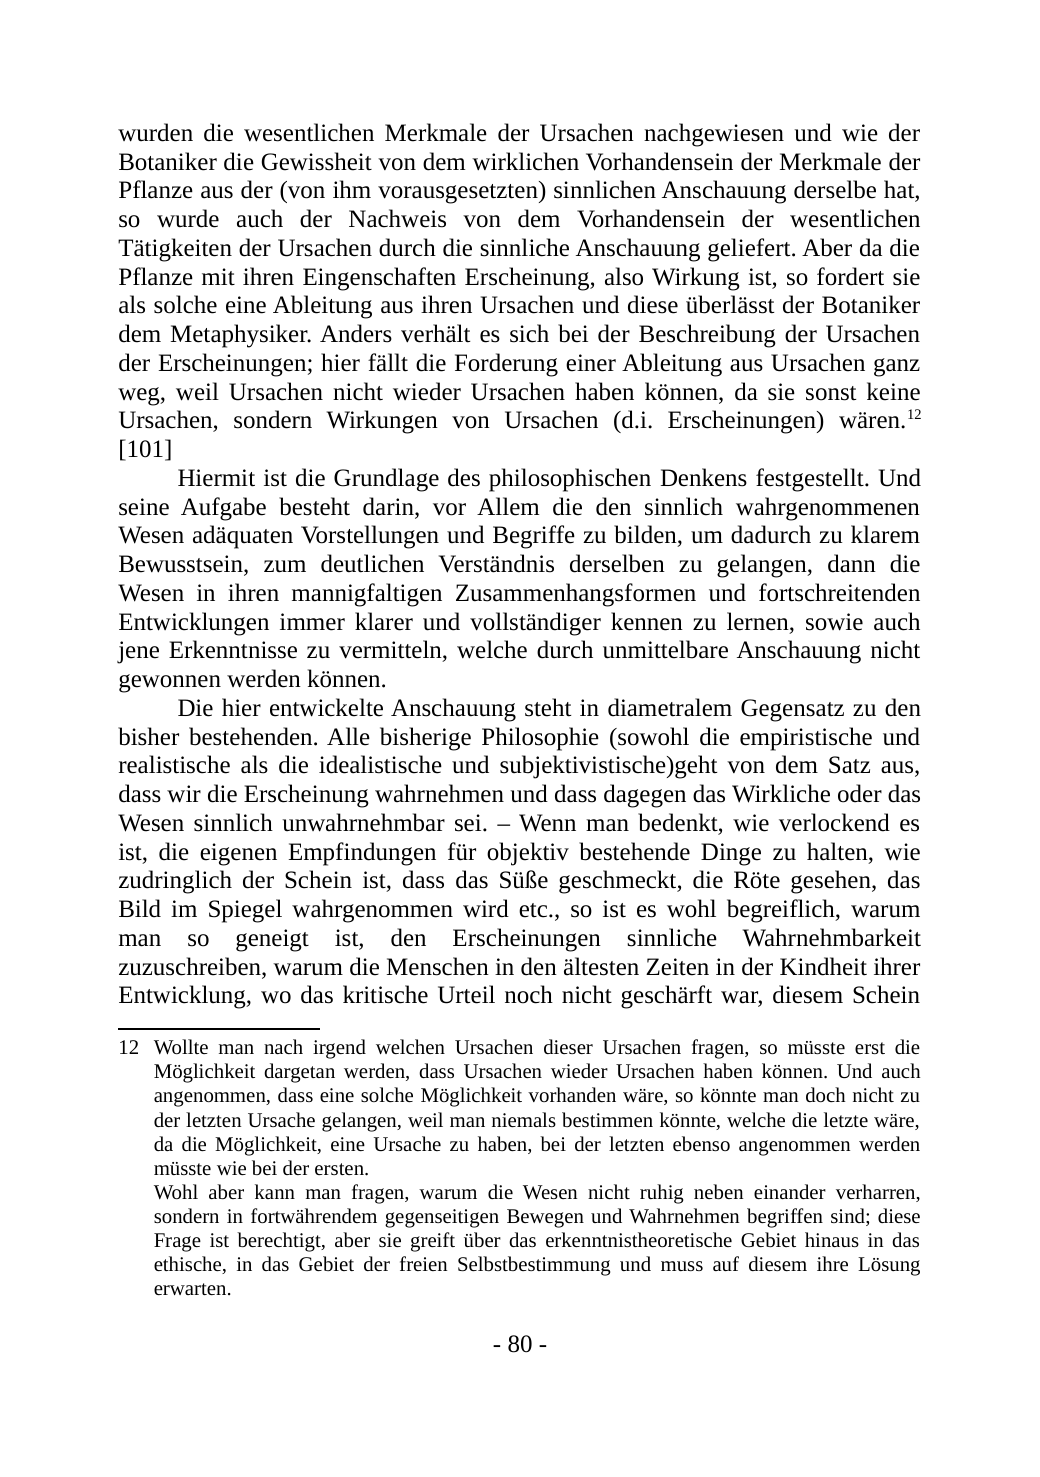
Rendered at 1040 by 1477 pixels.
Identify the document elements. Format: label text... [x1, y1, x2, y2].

text wurden die wesentlichen Merkmale der Ursachen nachgewiesen und wie der Botaniker die Gewissheit von dem wirklichen Vorhandensein der Merkmale der Pflanze aus der (von ihm vorausgesetzten) sinnlichen Anschauung derselbe hat, so wurde auch der Nachweis von dem Vorhandensein der wesentlichen Tätigkeiten der Ursachen durch die sinnliche Anschauung geliefert. Aber da die Pflanze mit ihren Eingenschaften Erscheinung, also Wirkung ist, so fordert sie als solche eine Ableitung aus ihren Ursachen und diese überlässt der Botaniker dem Metaphysiker. Anders verhält es sich bei der Beschreibung der Ursachen der Erscheinungen; hier fällt die Forderung einer Ableitung aus Ursachen ganz weg, weil Ursachen nicht wieder Ursachen haben können, da sie sonst keine Ursachen, sondern Wirkungen von Ursachen (d.i. Erscheinungen) wären. [101] [118, 118, 921, 463]
text Wohl aber kann man fragen, warum die Wesen nicht ruhig neben einander verharren, sondern in fortwährendem gegenseitigen Bewegen und Wahrnehmen begriffen sind; diese Frage ist berechtigt, aber sie greift über das erkenntnistheoretische Gebiet hinaus in das ethische, in das Gebiet der freien Selbstbestimmung und muss auf diesem ihre Lösung erwarten. [118, 1180, 921, 1300]
text Wollte man nach irgend welchen Ursachen dieser Ursachen fragen, so müsste erst die Möglichkeit dargetan werden, dass Ursachen wieder Ursachen haben können. Und auch angenommen, dass eine solche Möglichkeit vorhanden wäre, so könnte man doch nicht zu der letzten Ursache gelangen, weil man niemals bestimmen könnte, welche die letzte wäre, da die Möglichkeit, eine Ursache zu haben, bei der letzten ebenso angenommen werden müsste wie bei der ersten. [118, 1035, 921, 1180]
text Die hier entwickelte Anschauung steht in diametralem Gegensatz zu den bisher bestehenden. Alle bisherige Philosophie (sowohl die empiristische und realistische als die idealistische und subjektivistische)geht von dem Satz aus, dass wir die Erscheinung wahrnehmen und dass dagegen das Wirkliche oder das Wesen sinnlich unwahrnehmbar sei. – Wenn man bedenkt, wie verlockend es ist, die eigenen Empfindungen für objektiv bestehende Dinge zu halten, wie zudringlich der Schein ist, dass das Süße geschmeckt, die Röte gesehen, das Bild im Spiegel wahrgenommen wird etc., so ist es wohl begreiflich, warum man so geneigt ist, den Erscheinungen sinnliche Wahrnehmbarkeit zuzuschreiben, warum die Menschen in den ältesten Zeiten in der Kindheit ihrer Entwicklung, wo das kritische Urteil noch nicht geschärft war, diesem Schein [118, 693, 921, 1009]
text Hiermit ist die Grundlage des philosophischen Denkens festgestellt. Und seine Aufgabe besteht darin, vor Allem die den sinnlich wahrgenommenen Wesen adäquaten Vorstellungen und Begriffe zu bilden, um dadurch zu klarem Bewusstsein, zum deutlichen Verständnis derselben zu gelangen, dann die Wesen in ihren mannigfaltigen Zusammenhangsformen und fortschreitenden Entwicklungen immer klarer und vollständiger kennen zu lernen, sowie auch jene Erkenntnisse zu vermitteln, welche durch unmittelbare Anschauung nicht gewonnen werden können. [118, 463, 921, 693]
